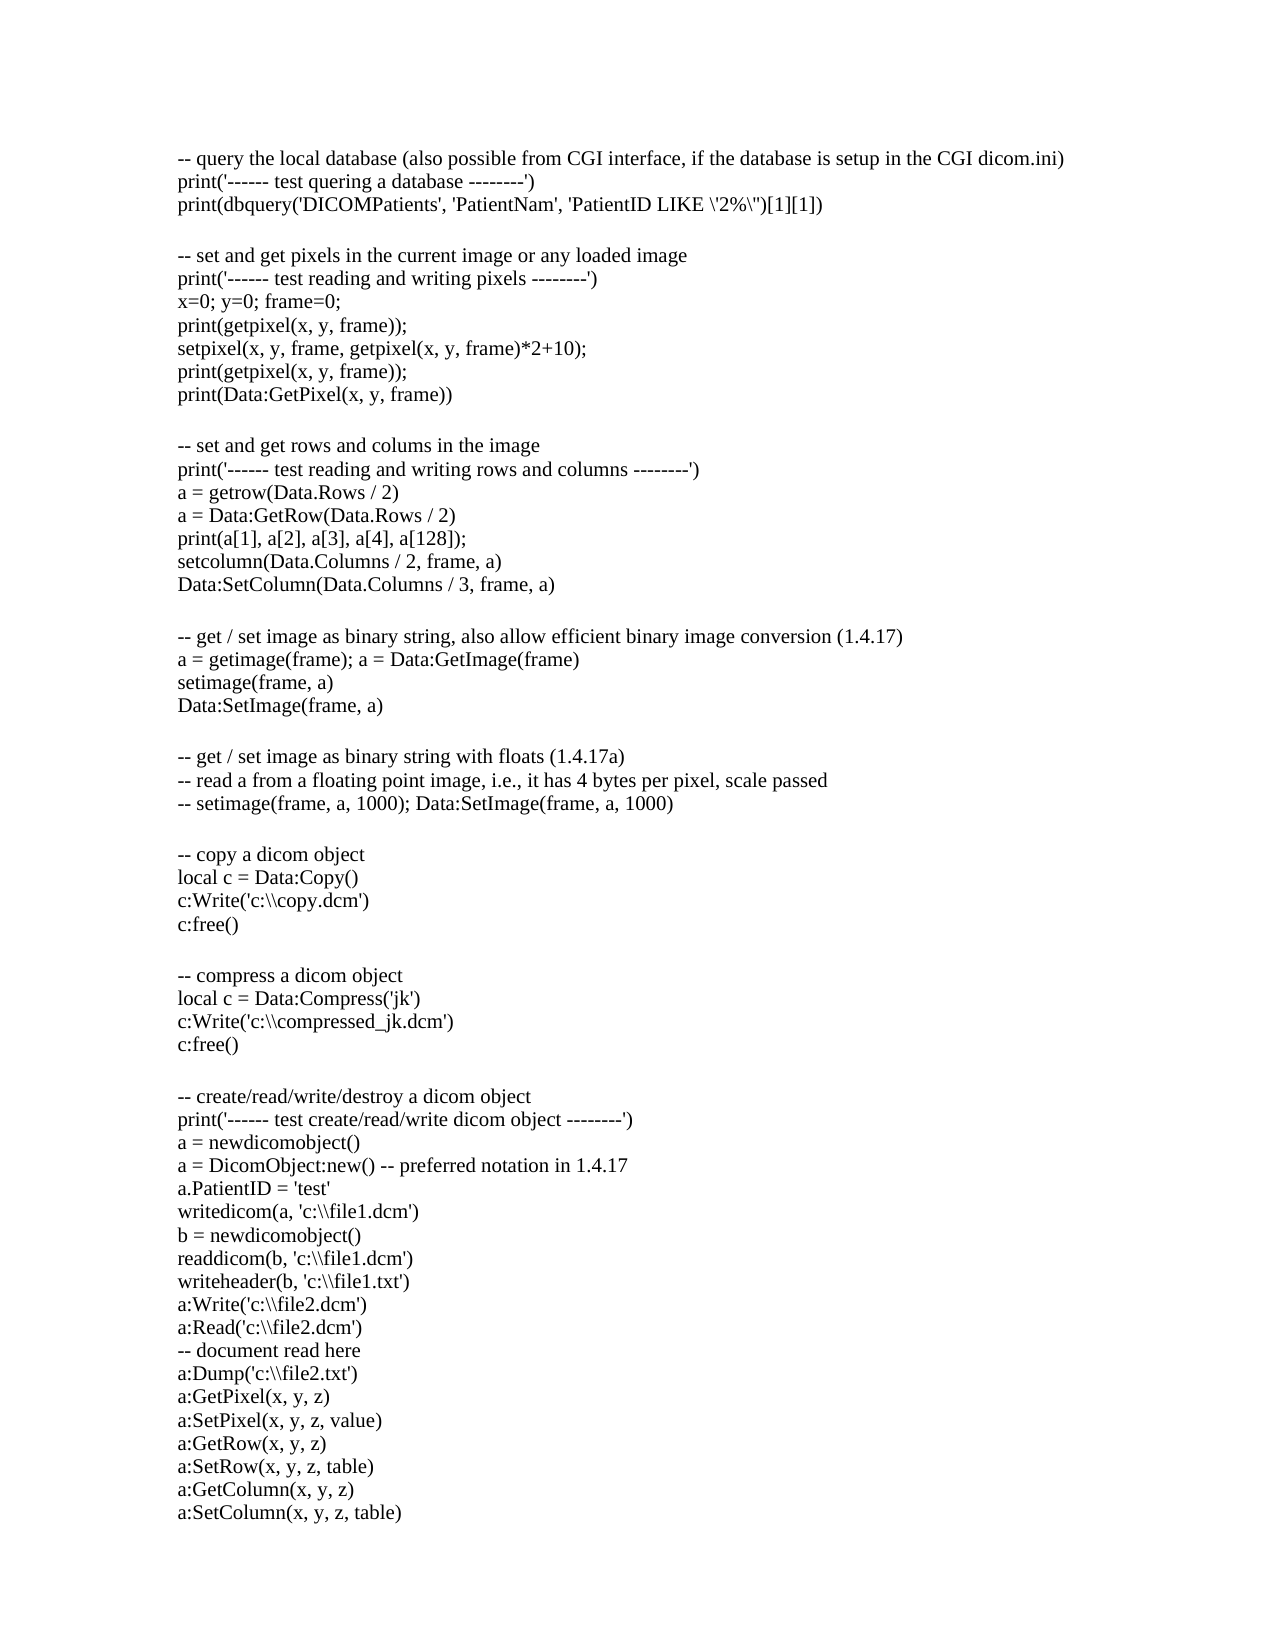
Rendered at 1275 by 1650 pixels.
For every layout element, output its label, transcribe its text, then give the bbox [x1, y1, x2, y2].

list a:GetPixel(x, y, z) [177, 1385, 1157, 1408]
list c:free() [177, 912, 1157, 936]
list print(dbquery('DICOMPatients', 'PatientNam', 'PatientID LIKE \'2%\'')[1][1]) [177, 193, 1157, 216]
list print('------ test create/read/write dicom object --------') [177, 1108, 1157, 1131]
list -- read a from a floating point image, i.e., it has 4 bytes per pixel, scale passed [177, 768, 1157, 792]
list local c = Data:Compress('jk') [177, 987, 1157, 1010]
list print(Data:GetPixel(x, y, frame)) [177, 383, 1157, 406]
list -- create/read/write/destroy a dicom object [177, 1085, 1157, 1108]
list -- compress a dicom object [177, 964, 1157, 987]
list writedicom(a, 'c:\\file1.dcm') [177, 1200, 1157, 1223]
list setcolumn(Data.Columns / 2, frame, a) [177, 550, 1157, 573]
list a:Read('c:\\file2.dcm') [177, 1316, 1157, 1339]
list a:Dump('c:\\file2.txt') [177, 1362, 1157, 1385]
list -- set and get rows and colums in the image [177, 434, 1157, 457]
list setimage(frame, a) [177, 671, 1157, 694]
list readdicom(b, 'c:\\file1.dcm') [177, 1247, 1157, 1270]
list print('------ test quering a database --------') [177, 169, 1157, 193]
list a:GetRow(x, y, z) [177, 1432, 1157, 1455]
list print('------ test reading and writing rows and columns --------') [177, 457, 1157, 481]
list c:Write('c:\\copy.dcm') [177, 889, 1157, 912]
list print(getpixel(x, y, frame)); [177, 313, 1157, 337]
list -- get / set image as binary string with floats (1.4.17a) [177, 745, 1157, 768]
list a = getimage(frame); a = Data:GetImage(frame) [177, 648, 1157, 671]
list c:free() [177, 1033, 1157, 1056]
list print(a[1], a[2], a[3], a[4], a[128]); [177, 527, 1157, 550]
list a:SetRow(x, y, z, table) [177, 1455, 1157, 1478]
list c:Write('c:\\compressed_jk.dcm') [177, 1010, 1157, 1033]
list writeheader(b, 'c:\\file1.txt') [177, 1270, 1157, 1293]
list a = DicomObject:new() -- preferred notation in 1.4.17 [177, 1154, 1157, 1177]
list -- get / set image as binary string, also allow efficient binary image conversion (1.4.17) [177, 624, 1157, 648]
list local c = Data:Copy() [177, 866, 1157, 889]
list a = getrow(Data.Rows / 2) [177, 481, 1157, 504]
list print(getpixel(x, y, frame)); [177, 360, 1157, 383]
list setpixel(x, y, frame, getpixel(x, y, frame)*2+10); [177, 337, 1157, 360]
list a = newdicomobject() [177, 1131, 1157, 1154]
list a = Data:GetRow(Data.Rows / 2) [177, 504, 1157, 527]
list a:Write('c:\\file2.dcm') [177, 1293, 1157, 1316]
list print('------ test reading and writing pixels --------') [177, 267, 1157, 290]
list -- setimage(frame, a, 1000); Data:SetImage(frame, a, 1000) [177, 792, 1157, 815]
list a:GetColumn(x, y, z) [177, 1478, 1157, 1501]
list a.PatientID = 'test' [177, 1177, 1157, 1200]
list Data:SetColumn(Data.Columns / 3, frame, a) [177, 573, 1157, 596]
list a:SetColumn(x, y, z, table) [177, 1501, 1157, 1524]
list Data:SetImage(frame, a) [177, 694, 1157, 717]
list -- document read here [177, 1339, 1157, 1362]
list a:SetPixel(x, y, z, value) [177, 1408, 1157, 1432]
list -- copy a dicom object [177, 843, 1157, 866]
list x=0; y=0; frame=0; [177, 290, 1157, 313]
list -- set and get pixels in the current image or any loaded image [177, 244, 1157, 267]
list b = newdicomobject() [177, 1223, 1157, 1247]
list -- query the local database (also possible from CGI interface, if the database is setup in the CGI dicom.ini) [177, 146, 1157, 169]
